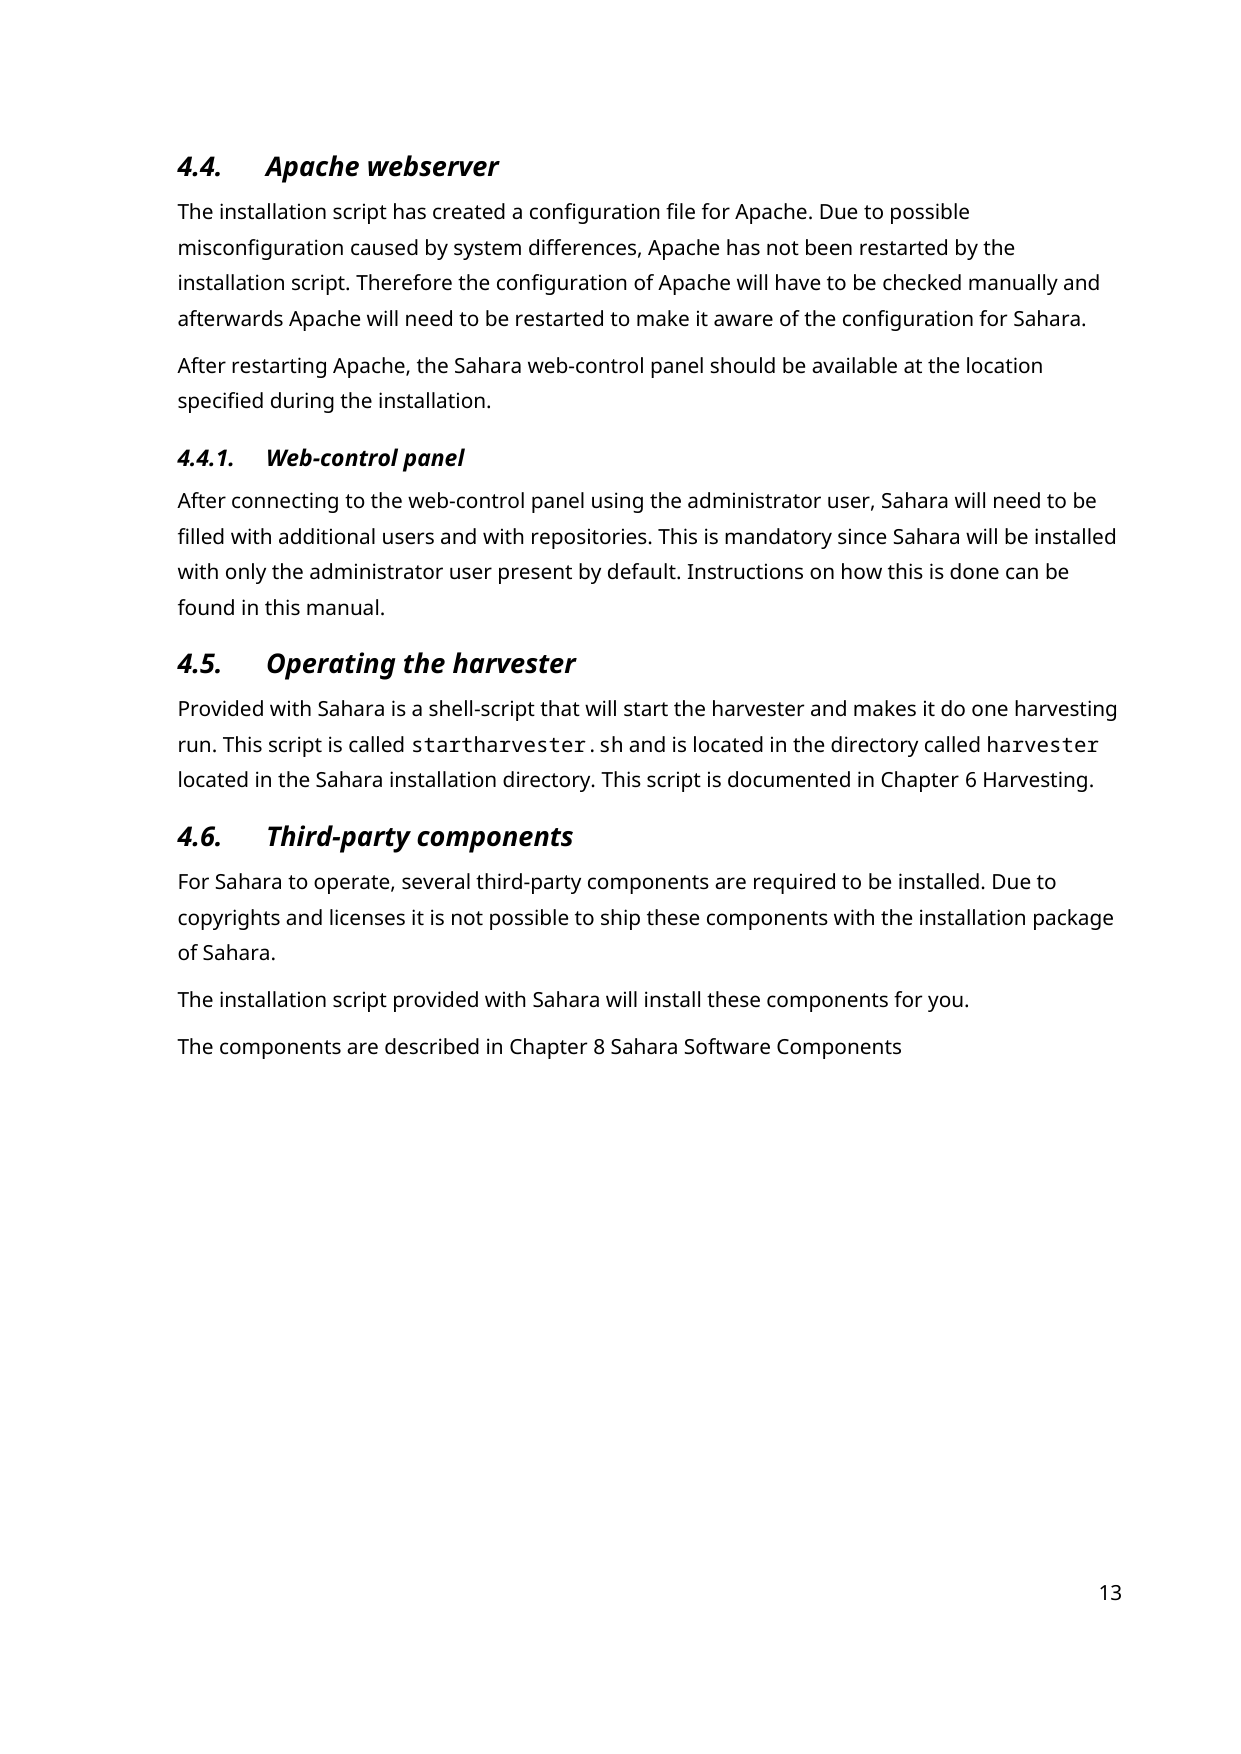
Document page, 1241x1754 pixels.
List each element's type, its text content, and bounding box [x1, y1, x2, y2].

text The components are described in Chapter 8 Sahara Software Components [177, 1025, 1122, 1061]
subtitle Apache webserver [177, 148, 1122, 184]
text For Sahara to operate, several third-party components are required to be installed. Due to copyrights and licenses it is not possible to ship these components with the installation package of Sahara. [177, 860, 1122, 966]
text The installation script has created a configuration file for Apache. Due to possible misconfiguration caused by system differences, Apache has not been restarted by the installation script. Therefore the configuration of Apache will have to be checked manually and afterwards Apache will need to be restarted to make it aware of the configuration for Sahara. [177, 190, 1122, 332]
subtitle Third-party components [177, 817, 1122, 854]
subtitle Web-control panel [177, 438, 1122, 474]
text After connecting to the web-control panel using the administrator user, Sahara will need to be filled with additional users and with repositories. This is mandatory since Sahara will be installed with only the administrator user present by default. Instructions on how this is done can be found in this manual. [177, 479, 1122, 621]
subtitle Operating the harvester [177, 645, 1122, 682]
text After restarting Apache, the Sahara web-control panel should be available at the location specified during the installation. [177, 344, 1122, 415]
text Provided with Sahara is a shell-script that will start the harvester and makes it do one harvesting run. This script is called startharvester.sh and is located in the directory called harvester located in the Sahara installation directory. This script is documented in Chapter 6 Harvesting. [177, 688, 1122, 794]
text The installation script provided with Sahara will install these components for you. [177, 978, 1122, 1014]
